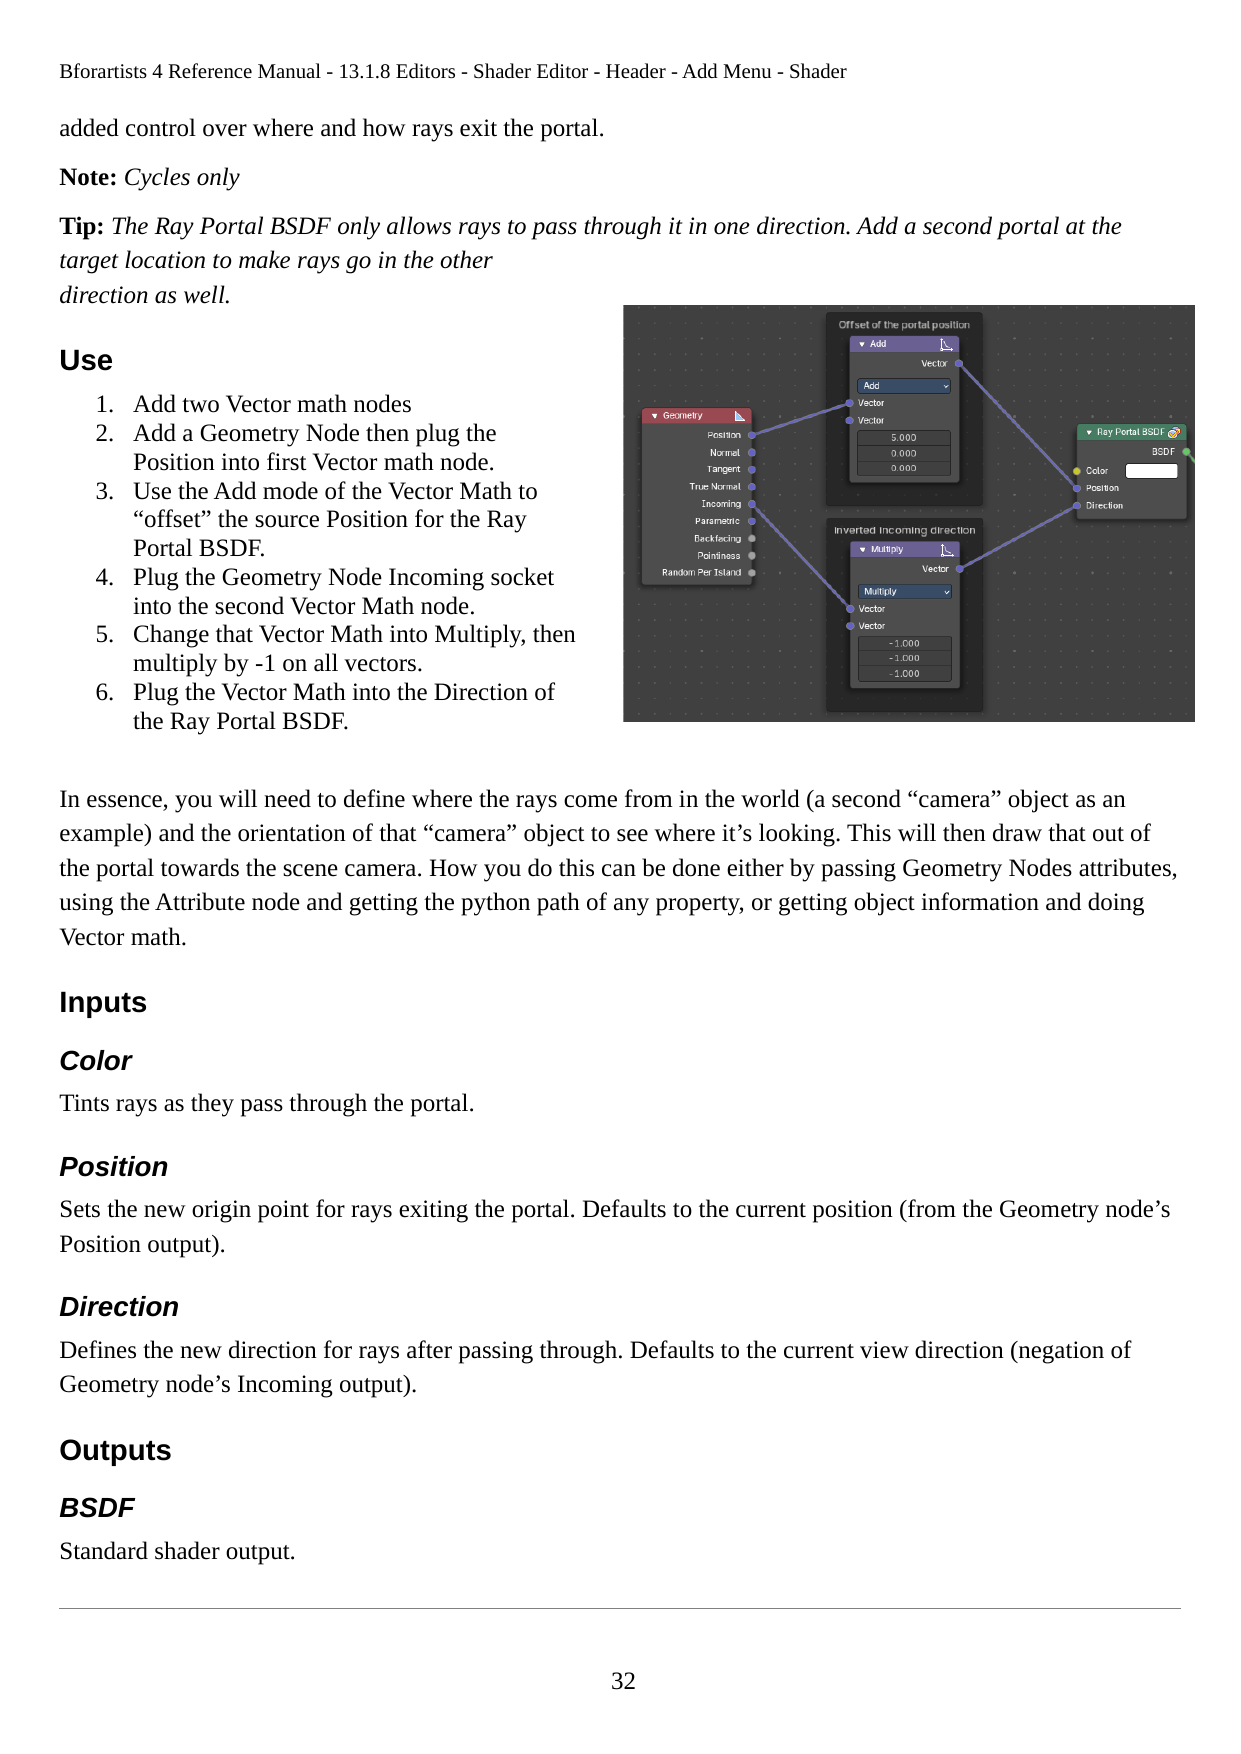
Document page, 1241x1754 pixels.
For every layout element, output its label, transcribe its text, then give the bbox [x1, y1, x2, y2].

subtitle Use [59, 343, 623, 377]
list Plug the Geometry Node Incoming socket into the second Vector Math node. [95, 562, 623, 619]
subtitle Color [59, 1044, 1181, 1076]
text added control over where and how rays exit the portal. [59, 113, 1181, 141]
subtitle BSDF [59, 1492, 1181, 1523]
subtitle Direction [59, 1290, 1181, 1322]
list Add a Geometry Node then plug the Position into first Vector math node. [95, 418, 623, 476]
text Tip: The Ray Portal BSDF only allows rays to pass through it in one direction. Add a second portal at the target location to make rays go in the other direction as well. [59, 211, 1181, 308]
text Defines the new direction for rays after passing through. Defaults to the current view direction (negation of Geometry node’s Incoming output). [59, 1335, 1181, 1398]
subtitle Outputs [59, 1433, 1181, 1467]
list Plug the Vector Math into the Direction of the Ray Portal BSDF. [95, 677, 1181, 734]
text Sets the new origin point for rays exiting the portal. Defaults to the current position (from the Geometry node’s Position output). [59, 1194, 1181, 1257]
picture [623, 305, 1195, 722]
text Tints rays as they pass through the portal. [59, 1088, 1181, 1117]
text In essence, you will need to define where the rays come from in the world (a second “camera” object as an example) and the orientation of that “camera” object to see where it’s looking. This will then draw that out of the portal towards the scene camera. How you do this can be done either by passing Geometry Nodes attributes, using the Attribute node and getting the python path of any property, or getting object information and doing Vector math. [59, 784, 1181, 950]
list Add two Vector math nodes [95, 389, 623, 418]
list Use the Add mode of the Vector Math to “offset” the source Position for the Ray Portal BSDF. [95, 476, 623, 562]
text Note: Cycles only [59, 162, 1181, 190]
subtitle Position [59, 1150, 1181, 1182]
text Standard shader output. [59, 1536, 1181, 1565]
subtitle Inputs [59, 985, 1181, 1019]
list Change that Vector Math into Multiply, then multiply by -1 on all vectors. [95, 619, 623, 677]
